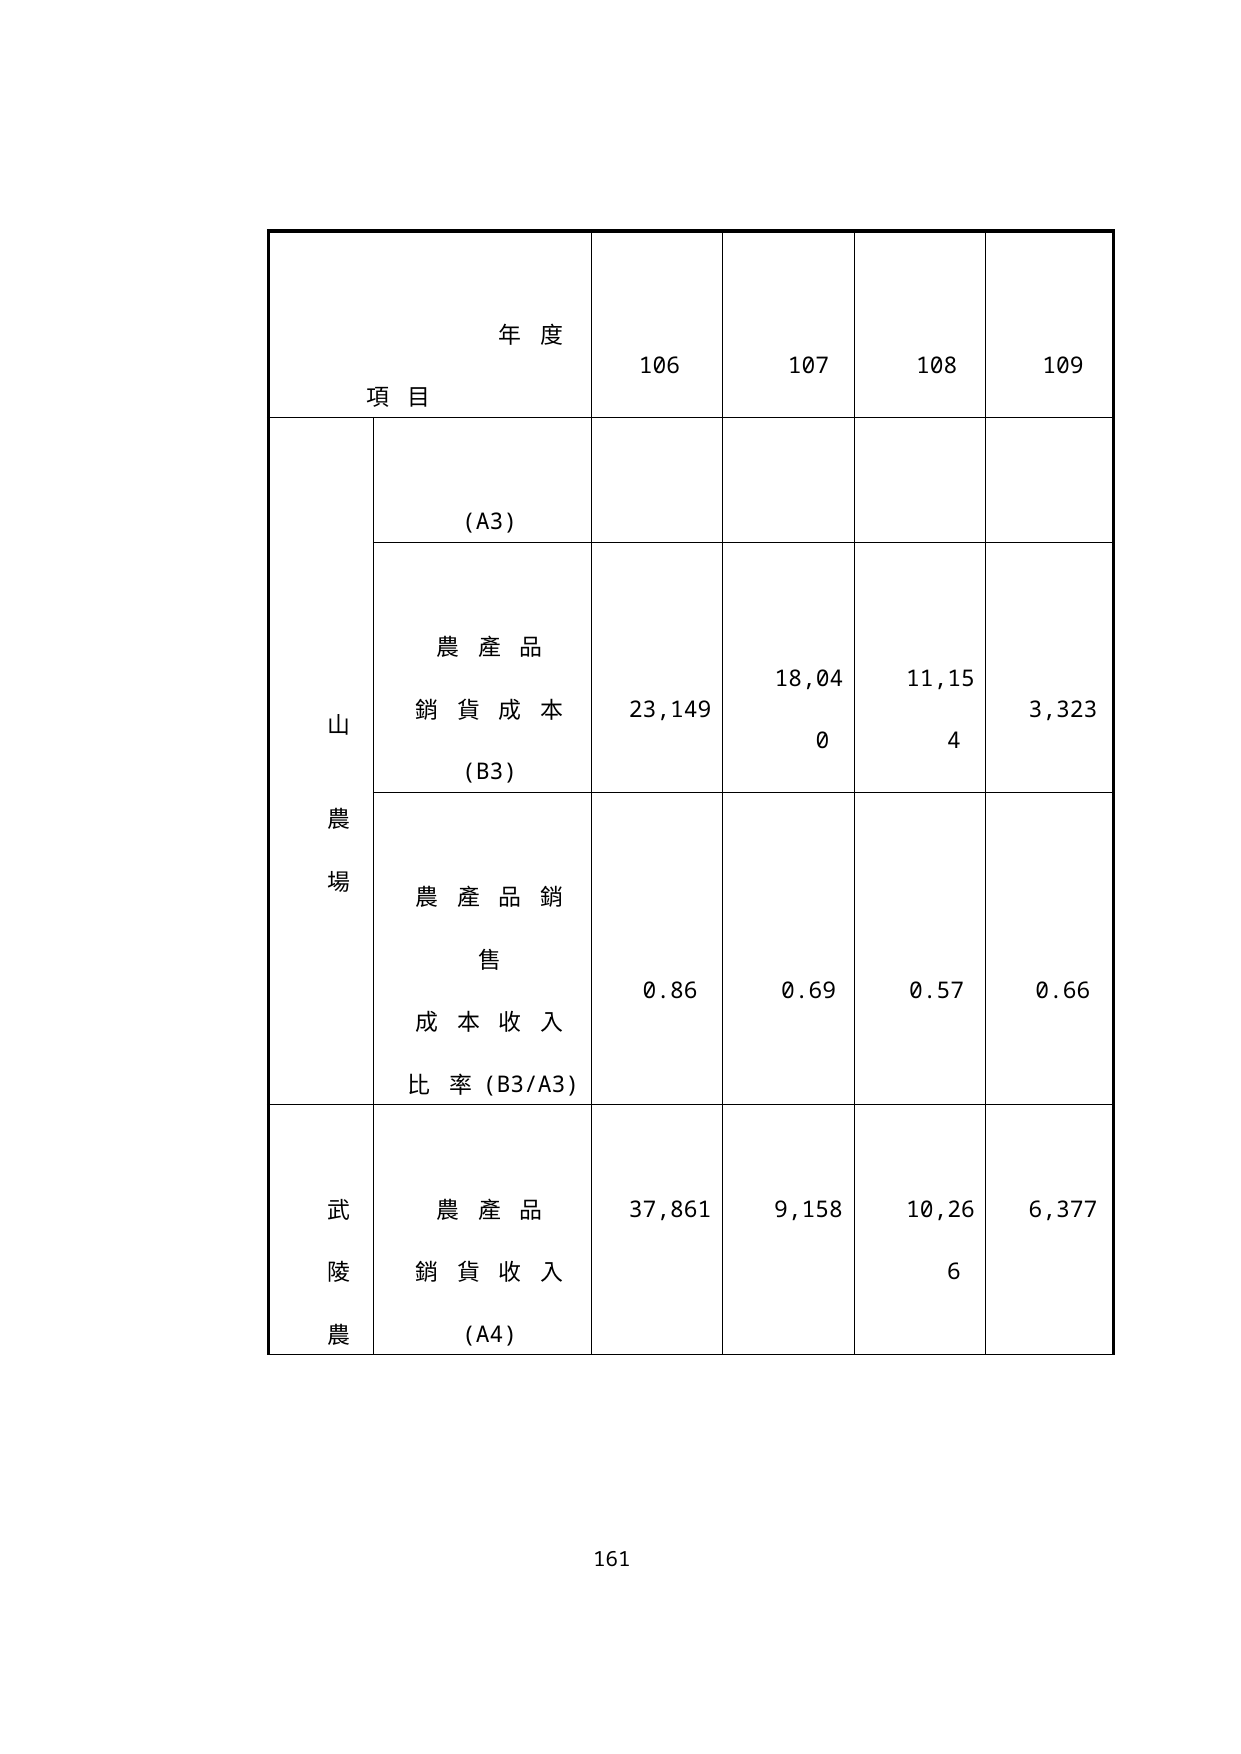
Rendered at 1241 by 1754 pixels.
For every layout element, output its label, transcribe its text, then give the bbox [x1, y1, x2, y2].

table_cell 3,323 [986, 543, 1112, 792]
table_cell 6,377 [986, 1105, 1112, 1354]
table_cell 0.57 [855, 793, 985, 1104]
table_cell 9,158 [723, 1105, 854, 1354]
table_cell 0.86 [592, 793, 722, 1104]
table_cell 10,266 [855, 1105, 985, 1354]
table_header 109 [986, 233, 1112, 417]
table_cell 農產品 銷貨收入 (A4) [374, 1105, 591, 1354]
table_cell (A3) [374, 418, 591, 542]
table_cell [592, 418, 722, 542]
table_cell 23,149 [592, 543, 722, 792]
table_header 107 [723, 233, 854, 417]
table_cell 0.66 [986, 793, 1112, 1104]
table_header 年度 項目 [270, 233, 591, 417]
table_cell [723, 418, 854, 542]
table_cell 0.69 [723, 793, 854, 1104]
table_cell 農產品銷售 成本收入比率(B3/A3) [374, 793, 591, 1104]
table_cell 山 農場 [270, 418, 373, 1104]
table_header 108 [855, 233, 985, 417]
table_header 106 [592, 233, 722, 417]
table_cell [855, 418, 985, 542]
table_cell 37,861 [592, 1105, 722, 1354]
table_cell 11,154 [855, 543, 985, 792]
table_cell 18,040 [723, 543, 854, 792]
table_cell [986, 418, 1112, 542]
table_cell 武陵 農 [270, 1105, 373, 1354]
table_cell 農產品 銷貨成本 (B3) [374, 543, 591, 792]
